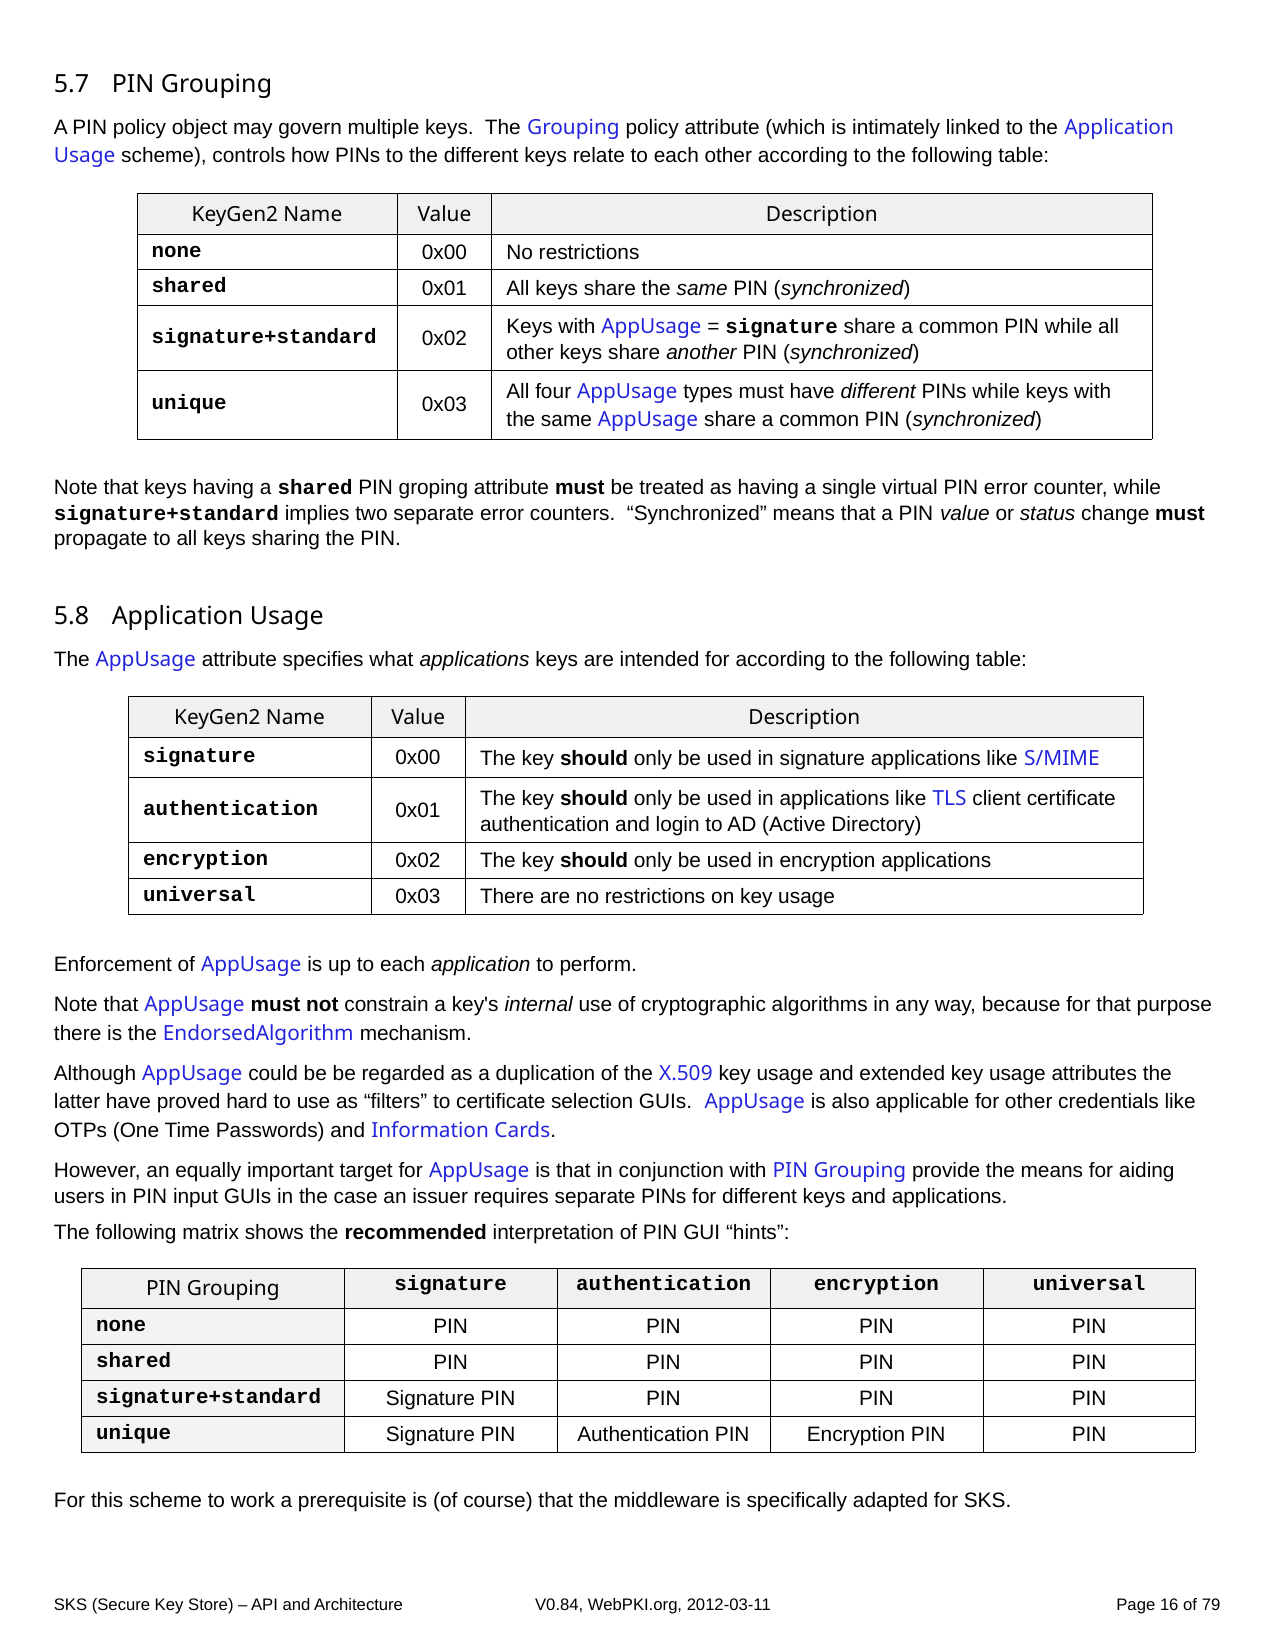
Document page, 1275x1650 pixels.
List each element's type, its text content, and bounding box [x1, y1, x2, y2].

table_cell No restrictions [492, 235, 1152, 269]
table_header Value [372, 697, 465, 737]
text Although AppUsage could be be regarded as a duplication of the X.509 key usage and extended key usage attributes the latter have proved hard to use as “filters” to certificate selection GUIs. AppUsage is also applicable for other credentials like OTPs (One Time Passwords) and Information Cards. [54, 1058, 1221, 1143]
table_cell signature [129, 738, 371, 777]
table_cell PIN [345, 1309, 557, 1344]
text For this scheme to work a prerequisite is (of course) that the middleware is specifically adapted for SKS. [54, 1487, 1221, 1511]
table_header Value [398, 194, 491, 233]
table_cell 0x03 [372, 879, 465, 913]
table_cell unique [138, 371, 397, 439]
text Enforcement of AppUsage is up to each application to perform. [54, 949, 1221, 978]
table_header signature [345, 1269, 557, 1308]
table_cell PIN [771, 1345, 983, 1380]
table_cell 0x03 [398, 371, 491, 439]
table_cell PIN [984, 1345, 1195, 1380]
table_cell signature+standard [138, 306, 397, 370]
table_header Description [466, 697, 1143, 737]
table_cell PIN [771, 1381, 983, 1416]
table_cell All keys share the same PIN (synchronized) [492, 270, 1152, 305]
subtitle PIN Grouping [54, 66, 1221, 100]
table_cell Keys with AppUsage = signature share a common PIN while all other keys share another PIN (synchronized) [492, 306, 1152, 370]
table_cell PIN [558, 1345, 770, 1380]
table_cell 0x02 [372, 843, 465, 878]
table_cell Signature PIN [345, 1381, 557, 1416]
table_cell PIN [558, 1381, 770, 1416]
text The following matrix shows the recommended interpretation of PIN GUI “hints”: [54, 1219, 1221, 1243]
table_cell 0x01 [372, 778, 465, 842]
table_cell 0x00 [372, 738, 465, 777]
text The AppUsage attribute specifies what applications keys are intended for according to the following table: [54, 644, 1221, 696]
table_cell unique [82, 1417, 344, 1452]
table_cell none [82, 1309, 344, 1344]
table_header universal [984, 1269, 1195, 1308]
table_header KeyGen2 Name [138, 194, 397, 233]
table_cell PIN [984, 1309, 1195, 1344]
table_cell The key should only be used in applications like TLS client certificate authentication and login to AD (Active Directory) [466, 778, 1143, 842]
table_header PIN Grouping [82, 1269, 344, 1308]
table_cell 0x02 [398, 306, 491, 370]
table_cell 0x00 [398, 235, 491, 269]
table_header encryption [771, 1269, 983, 1308]
table_cell authentication [129, 778, 371, 842]
table_cell shared [82, 1345, 344, 1380]
text A PIN policy object may govern multiple keys. The Grouping policy attribute (which is intimately linked to the Application Usage scheme), controls how PINs to the different keys relate to each other according to the following table: [54, 112, 1221, 193]
table_cell encryption [129, 843, 371, 878]
table_cell shared [138, 270, 397, 305]
table_cell PIN [984, 1417, 1195, 1452]
table_cell The key should only be used in encryption applications [466, 843, 1143, 878]
text Note that AppUsage must not constrain a key's internal use of cryptographic algorithms in any way, because for that purpose there is the EndorsedAlgorithm mechanism. [54, 989, 1221, 1046]
table_cell 0x01 [398, 270, 491, 305]
table_cell Signature PIN [345, 1417, 557, 1452]
table_cell universal [129, 879, 371, 913]
table_cell PIN [558, 1309, 770, 1344]
table_cell Encryption PIN [771, 1417, 983, 1452]
table_cell Authentication PIN [558, 1417, 770, 1452]
table_cell signature+standard [82, 1381, 344, 1416]
table_header authentication [558, 1269, 770, 1308]
table_cell There are no restrictions on key usage [466, 879, 1143, 913]
text However, an equally important target for AppUsage is that in conjunction with PIN Grouping provide the means for aiding users in PIN input GUIs in the case an issuer requires separate PINs for different keys and applications. [54, 1155, 1221, 1208]
table_cell none [138, 235, 397, 269]
table_cell PIN [984, 1381, 1195, 1416]
table_cell PIN [345, 1345, 557, 1380]
table_cell The key should only be used in signature applications like S/MIME [466, 738, 1143, 777]
table_header KeyGen2 Name [129, 697, 371, 737]
table_header Description [492, 194, 1152, 233]
table_cell PIN [771, 1309, 983, 1344]
table_cell All four AppUsage types must have different PINs while keys with the same AppUsage share a common PIN (synchronized) [492, 371, 1152, 439]
text Note that keys having a shared PIN groping attribute must be treated as having a single virtual PIN error counter, while signature+standard implies two separate error counters. “Synchronized” means that a PIN value or status change must propagate to all keys sharing the PIN. [54, 474, 1221, 550]
subtitle Application Usage [54, 598, 1221, 632]
